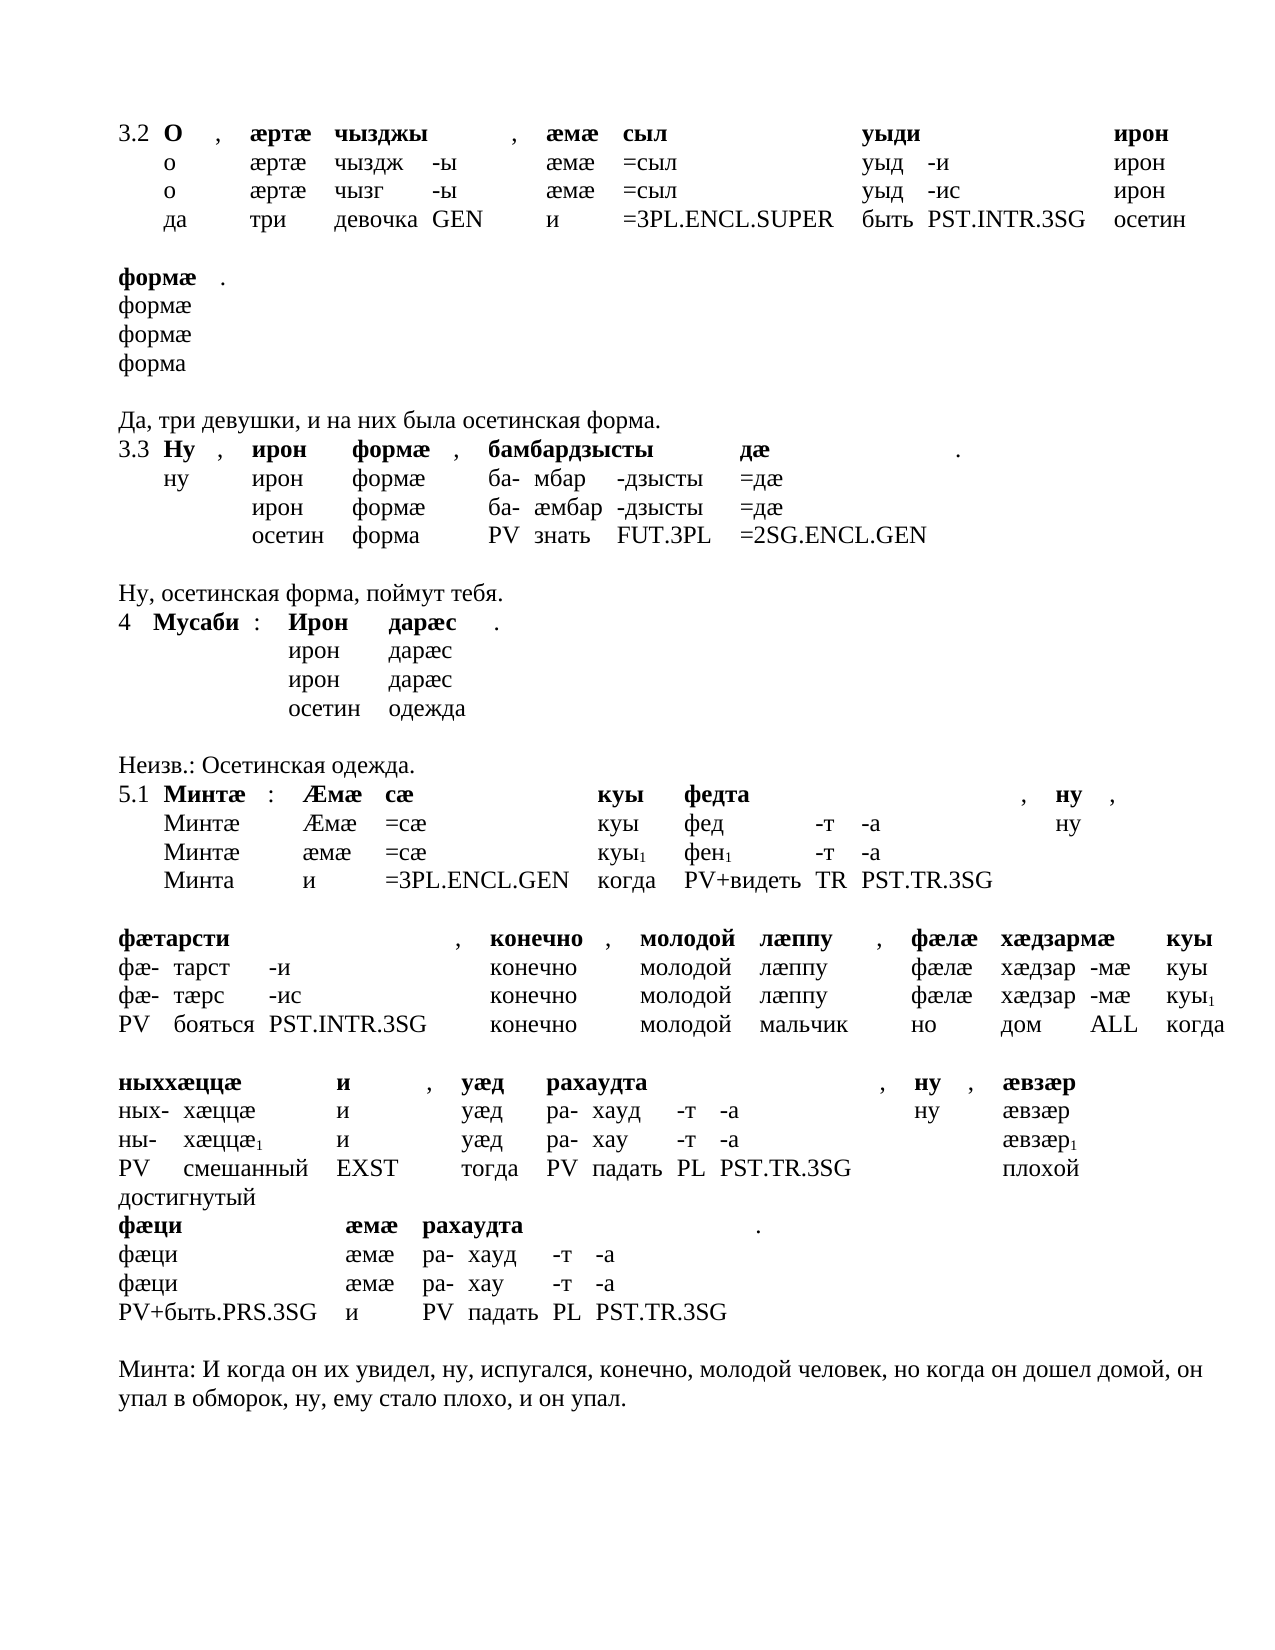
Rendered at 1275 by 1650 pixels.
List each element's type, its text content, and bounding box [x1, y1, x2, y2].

text ну [1055, 808, 1081, 837]
text ну [914, 1067, 954, 1096]
text 4 [118, 607, 139, 636]
text хæццæ1 [183, 1124, 308, 1153]
text PV+видеть [684, 866, 801, 894]
text чызджы [334, 118, 497, 147]
text фæлæ [911, 952, 973, 981]
text куы1 [597, 837, 656, 866]
text . [493, 607, 514, 636]
text молодой [640, 923, 746, 952]
text -ы [432, 176, 483, 204]
text , [455, 923, 476, 952]
text -мæ [1090, 981, 1138, 1009]
text =сыл [623, 147, 834, 176]
text PST.TR.3SG [719, 1153, 852, 1182]
text -т [677, 1096, 706, 1124]
text æмбар [534, 492, 603, 521]
text бояться [173, 1009, 255, 1038]
text дом [1001, 1009, 1076, 1038]
text чызг [334, 176, 418, 204]
text -т [552, 1268, 582, 1297]
text падать [468, 1297, 539, 1326]
text ну [1055, 779, 1095, 808]
text ра- [422, 1239, 454, 1268]
text ирон [288, 664, 361, 693]
text дарæс [388, 636, 466, 664]
text уæд [461, 1096, 519, 1124]
text æвзæр [1002, 1096, 1079, 1124]
text формæ [118, 319, 192, 348]
text о [163, 147, 187, 176]
text и [546, 204, 595, 233]
text тогда [461, 1153, 519, 1182]
text ирон [1113, 147, 1186, 176]
text Ну, осетинская форма, поймут тебя. [118, 578, 1249, 607]
text формæ [352, 434, 439, 463]
text Минтæ [163, 808, 240, 837]
text . [955, 434, 976, 463]
text =дæ [739, 492, 927, 521]
text Минта: И когда он их увидел, ну, испугался, конечно, молодой человек, но когда он дошел домой, он упал в обморок, ну, ему стало плохо, и он упал. [118, 1354, 1249, 1412]
text тæрс [173, 981, 255, 1009]
text фæци [118, 1211, 331, 1239]
text Мусаби [153, 607, 239, 636]
text форма [352, 521, 426, 549]
text но [911, 1009, 973, 1038]
text молодой [640, 952, 732, 981]
text Да, три девушки, и на них была осетинская форма. [118, 406, 1249, 434]
text хæццæ [183, 1096, 308, 1124]
text молодой [640, 1009, 732, 1038]
text æвзæр1 [1002, 1124, 1079, 1153]
text PST.INTR.3SG [269, 1009, 427, 1038]
text æмæ [345, 1268, 394, 1297]
text тарст [173, 952, 255, 981]
text -а [595, 1268, 727, 1297]
text , [453, 434, 474, 463]
text Æмæ [302, 779, 371, 808]
text . [755, 1211, 776, 1239]
text ба- [488, 492, 520, 521]
text осетин [288, 693, 361, 722]
text =3PL.ENCL.SUPER [623, 204, 834, 233]
text PV [546, 1153, 578, 1182]
text EXST [336, 1153, 399, 1182]
text рахаудта [546, 1067, 866, 1096]
text æмæ [345, 1211, 408, 1239]
text PV [118, 1153, 169, 1182]
text -а [861, 808, 993, 837]
text рахаудта [422, 1211, 741, 1239]
text фæ- [118, 981, 159, 1009]
text осетин [252, 521, 324, 549]
text быть [862, 204, 914, 233]
text PV [422, 1297, 454, 1326]
text фæлæ [911, 923, 987, 952]
text ра- [546, 1096, 578, 1124]
text ALL [1090, 1009, 1138, 1038]
text =дæ [739, 463, 927, 492]
text ирон [252, 434, 338, 463]
text ирон [1113, 118, 1200, 147]
text PL [552, 1297, 582, 1326]
text смешанный [183, 1153, 308, 1182]
text -т [815, 808, 847, 837]
text , [968, 1067, 989, 1096]
text : [267, 779, 288, 808]
text куы [597, 808, 656, 837]
text , [876, 923, 897, 952]
text Æмæ [302, 808, 357, 837]
text сæ [385, 779, 584, 808]
text плохой [1002, 1153, 1079, 1182]
text =2SG.ENCL.GEN [739, 521, 927, 549]
text знать [534, 521, 603, 549]
text GEN [432, 204, 483, 233]
text -а [595, 1239, 727, 1268]
text =сæ [385, 808, 570, 837]
text О [163, 118, 201, 147]
text -дзысты [617, 463, 712, 492]
text хауд [468, 1239, 539, 1268]
text PST.TR.3SG [861, 866, 993, 894]
text о [163, 176, 187, 204]
text куы [597, 779, 670, 808]
text формæ [118, 291, 192, 319]
text æртæ [249, 147, 306, 176]
text : [253, 607, 274, 636]
text -т [677, 1124, 706, 1153]
text ра- [422, 1268, 454, 1297]
text -ы [432, 147, 483, 176]
text 3.3 [118, 434, 149, 463]
text конечно [490, 952, 577, 981]
text ных- [118, 1096, 169, 1124]
text æмæ [546, 147, 595, 176]
text -а [861, 837, 993, 866]
text æвзæр [1002, 1067, 1093, 1096]
text хæдзармæ [1001, 923, 1152, 952]
text фæ- [118, 952, 159, 981]
text -т [815, 837, 847, 866]
text -ис [927, 176, 1086, 204]
text лæппу [759, 981, 848, 1009]
text , [605, 923, 626, 952]
text Минтæ [163, 837, 240, 866]
text когда [597, 866, 656, 894]
text сыл [623, 118, 848, 147]
text =3PL.ENCL.GEN [385, 866, 570, 894]
text PST.INTR.3SG [927, 204, 1086, 233]
text PV [488, 521, 520, 549]
text ба- [488, 463, 520, 492]
text ра- [546, 1124, 578, 1153]
text фæци [118, 1239, 318, 1268]
text куы1 [1166, 981, 1225, 1009]
text æмæ [345, 1239, 394, 1268]
text конечно [490, 1009, 577, 1038]
text формæ [352, 463, 426, 492]
text фæлæ [911, 981, 973, 1009]
text фен1 [684, 837, 801, 866]
text æртæ [249, 176, 306, 204]
text куы [1166, 952, 1225, 981]
text , [426, 1067, 447, 1096]
text PST.TR.3SG [595, 1297, 727, 1326]
text уыд [862, 176, 914, 204]
text лæппу [759, 952, 848, 981]
text , [215, 118, 236, 147]
text TR [815, 866, 847, 894]
text -и [269, 952, 427, 981]
text хæдзар [1001, 952, 1076, 981]
text конечно [490, 981, 577, 1009]
text формæ [352, 492, 426, 521]
text хæдзар [1001, 981, 1076, 1009]
text ны- [118, 1124, 169, 1153]
text -ис [269, 981, 427, 1009]
text федта [684, 779, 1007, 808]
text падать [592, 1153, 663, 1182]
text и [336, 1096, 399, 1124]
text =сыл [623, 176, 834, 204]
text конечно [490, 923, 591, 952]
text -т [552, 1239, 582, 1268]
text дарæс [388, 607, 479, 636]
text дæ [739, 434, 941, 463]
text ныххæццæ [118, 1067, 322, 1096]
text лæппу [759, 923, 862, 952]
text , [879, 1067, 900, 1096]
text бамбардзысты [488, 434, 726, 463]
text девочка [334, 204, 418, 233]
text уæд [461, 1124, 519, 1153]
text -дзысты [617, 492, 712, 521]
text æмæ [302, 837, 357, 866]
text когда [1166, 1009, 1225, 1038]
text -и [927, 147, 1086, 176]
text FUT.3PL [617, 521, 712, 549]
text , [511, 118, 532, 147]
text ну [914, 1096, 940, 1124]
text фед [684, 808, 801, 837]
text 3.2 [118, 118, 149, 147]
text дарæс [388, 664, 466, 693]
text молодой [640, 981, 732, 1009]
text 5.1 [118, 779, 149, 808]
text да [163, 204, 187, 233]
text одежда [388, 693, 466, 722]
text , [1021, 779, 1042, 808]
text ирон [252, 492, 324, 521]
text осетин [1113, 204, 1186, 233]
text ирон [1113, 176, 1186, 204]
text ирон [288, 636, 361, 664]
text Ну [163, 434, 203, 463]
text , [1109, 779, 1130, 808]
text ну [163, 463, 189, 492]
text Ирон [288, 607, 374, 636]
text æмæ [546, 118, 609, 147]
text -а [719, 1124, 852, 1153]
text куы [1166, 923, 1239, 952]
text три [249, 204, 306, 233]
text , [217, 434, 238, 463]
text мбар [534, 463, 603, 492]
text хау [592, 1124, 663, 1153]
text хау [468, 1268, 539, 1297]
text ирон [252, 463, 324, 492]
text Неизв.: Осетинская одежда. [118, 751, 1249, 779]
text -мæ [1090, 952, 1138, 981]
text Минта [163, 866, 240, 894]
text PL [677, 1153, 706, 1182]
text уыд [862, 147, 914, 176]
text и [345, 1297, 394, 1326]
text -а [719, 1096, 852, 1124]
text мальчик [759, 1009, 848, 1038]
text хауд [592, 1096, 663, 1124]
text PV [118, 1009, 159, 1038]
text =сæ [385, 837, 570, 866]
text æртæ [249, 118, 320, 147]
text . [219, 262, 241, 291]
text фæци [118, 1268, 318, 1297]
text достигнутый [118, 1182, 322, 1211]
text PV+быть.PRS.3SG [118, 1297, 318, 1326]
text Минтæ [163, 779, 254, 808]
text чыздж [334, 147, 418, 176]
text и [302, 866, 357, 894]
text уыди [862, 118, 1100, 147]
text и [336, 1067, 412, 1096]
text фæтарсти [118, 923, 441, 952]
text и [336, 1124, 399, 1153]
text форма [118, 348, 192, 377]
text æмæ [546, 176, 595, 204]
text уæд [461, 1067, 532, 1096]
text формæ [118, 262, 206, 291]
